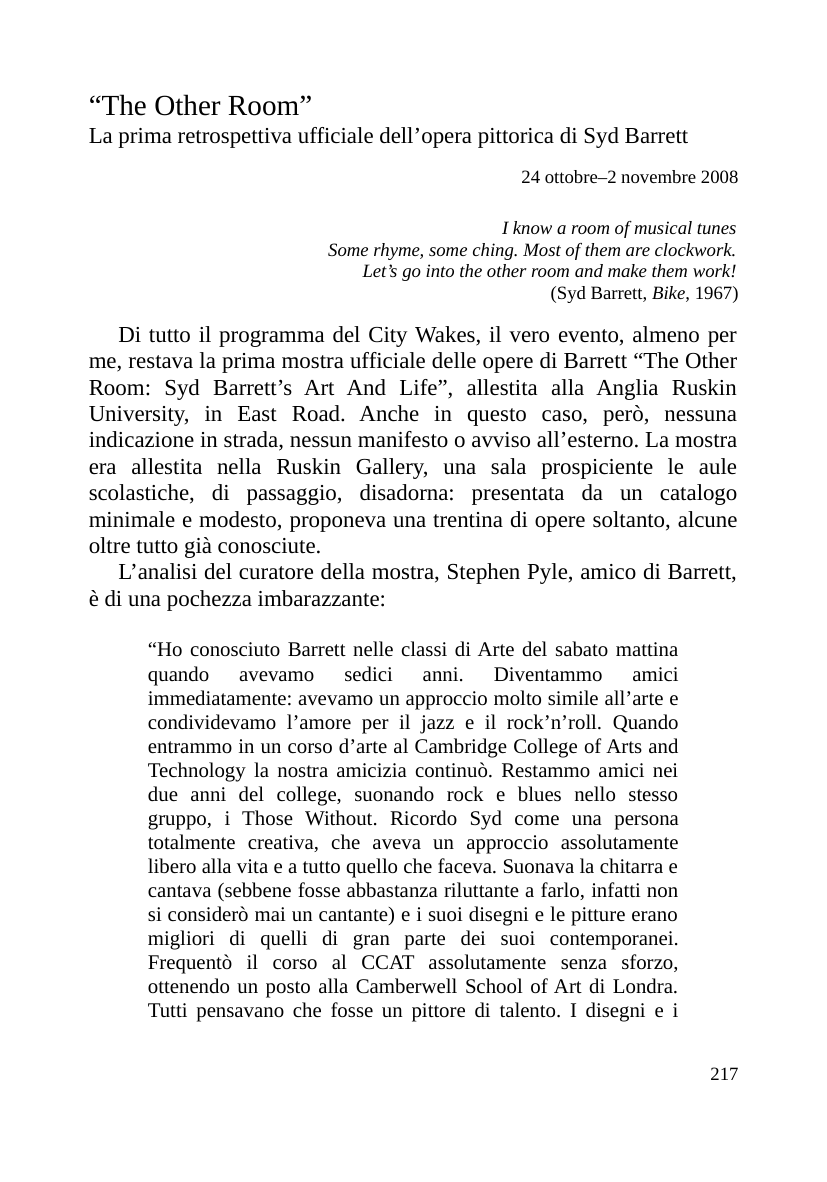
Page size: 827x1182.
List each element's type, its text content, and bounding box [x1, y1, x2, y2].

text La prima retrospettiva ufficiale dell’opera pittorica di Syd Barrett [88, 122, 738, 148]
text Di tutto il programma del City Wakes, il vero evento, almeno per me, restava la prima mostra ufficiale delle opere di Barrett “The Other Room: Syd Barrett’s Art And Life”, allestita alla Anglia Ruskin University, in East Road. Anche in questo caso, però, nessuna indicazione in strada, nessun manifesto o avviso all’esterno. La mostra era allestita nella Ruskin Gallery, una sala prospiciente le aule scolastiche, di passaggio, disadorna: presentata da un catalogo minimale e modesto, proponeva una trentina di opere soltanto, alcune oltre tutto già conosciute. [88, 321, 738, 558]
text L’analisi del curatore della mostra, Stephen Pyle, amico di Barrett, è di una pochezza imbarazzante: [88, 558, 738, 611]
text (Syd Barrett, Bike, 1967) [88, 282, 738, 303]
text Let’s go into the other room and make them work! [88, 260, 738, 282]
text I know a room of musical tunes [88, 217, 738, 239]
text Some rhyme, some ching. Most of them are clockwork. [88, 239, 738, 260]
text “Ho conosciuto Barrett nelle classi di Arte del sabato mattina quando avevamo sedici anni. Diventammo amici immediatamente: avevamo un approccio molto simile all’arte e condividevamo l’amore per il jazz e il rock’n’roll. Quando entrammo in un corso d’arte al Cambridge College of Arts and Technology la nostra amicizia continuò. Restammo amici nei due anni del college, suonando rock e blues nello stesso gruppo, i Those Without. Ricordo Syd come una persona totalmente creativa, che aveva un approccio assolutamente libero alla vita e a tutto quello che faceva. Suonava la chitarra e cantava (sebbene fosse abbastanza riluttante a farlo, infatti non si considerò mai un cantante) e i suoi disegni e le pitture erano migliori di quelli di gran parte dei suoi contemporanei. Frequentò il corso al CCAT assolutamente senza sforzo, ottenendo un posto alla Camberwell School of Art di Londra. Tutti pensavano che fosse un pittore di talento. I disegni e i [148, 637, 679, 1022]
text 24 ottobre‒2 novembre 2008 [88, 166, 738, 188]
text “The Other Room” [88, 88, 738, 122]
